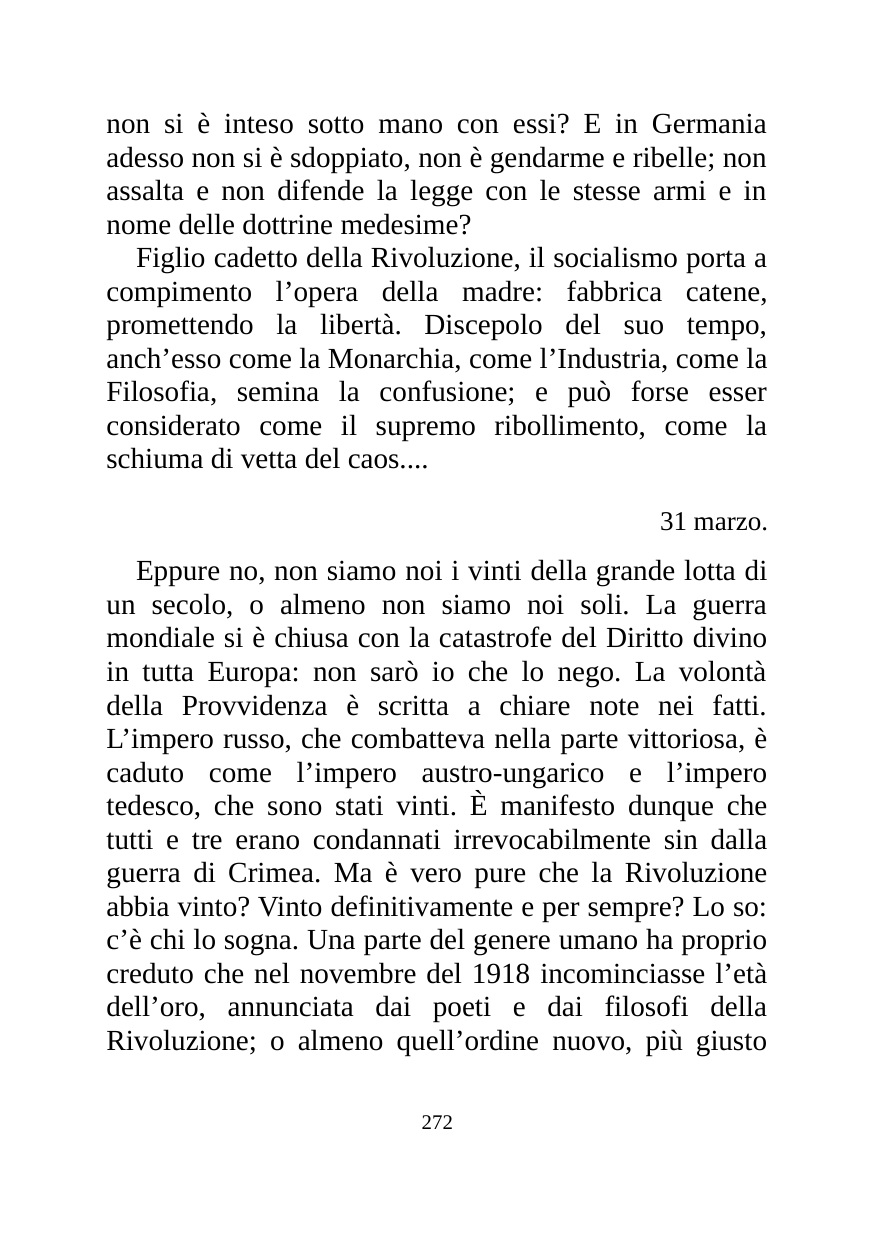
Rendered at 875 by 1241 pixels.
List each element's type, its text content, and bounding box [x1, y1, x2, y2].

text non si è inteso sotto mano con essi? E in Germania adesso non si è sdoppiato, non è gendarme e ribelle; non assalta e non difende la legge con le stesse armi e in nome delle dottrine medesime? [106, 106, 768, 240]
text Eppure no, non siamo noi i vinti della grande lotta di un secolo, o almeno non siamo noi soli. La guerra mondiale si è chiusa con la catastrofe del Diritto divino in tutta Europa: non sarò io che lo nego. La volontà della Provvidenza è scritta a chiare note nei fatti. L’impero russo, che combatteva nella parte vittoriosa, è caduto come l’impero austro-ungarico e l’impero tedesco, che sono stati vinti. È manifesto dunque che tutti e tre erano condannati irrevocabilmente sin dalla guerra di Crimea. Ma è vero pure che la Rivoluzione abbia vinto? Vinto definitivamente e per sempre? Lo so: c’è chi lo sogna. Una parte del genere umano ha proprio creduto che nel novembre del 1918 incominciasse l’età dell’oro, annunciata dai poeti e dai filosofi della Rivoluzione; o almeno quell’ordine nuovo, più giusto [106, 553, 768, 1057]
text 31 marzo. [106, 505, 768, 536]
text Figlio cadetto della Rivoluzione, il socialismo porta a compimento l’opera della madre: fabbrica catene, promettendo la libertà. Discepolo del suo tempo, anch’esso come la Monarchia, come l’Industria, come la Filosofia, semina la confusione; e può forse esser considerato come il supremo ribollimento, come la schiuma di vetta del caos.... [106, 240, 768, 475]
